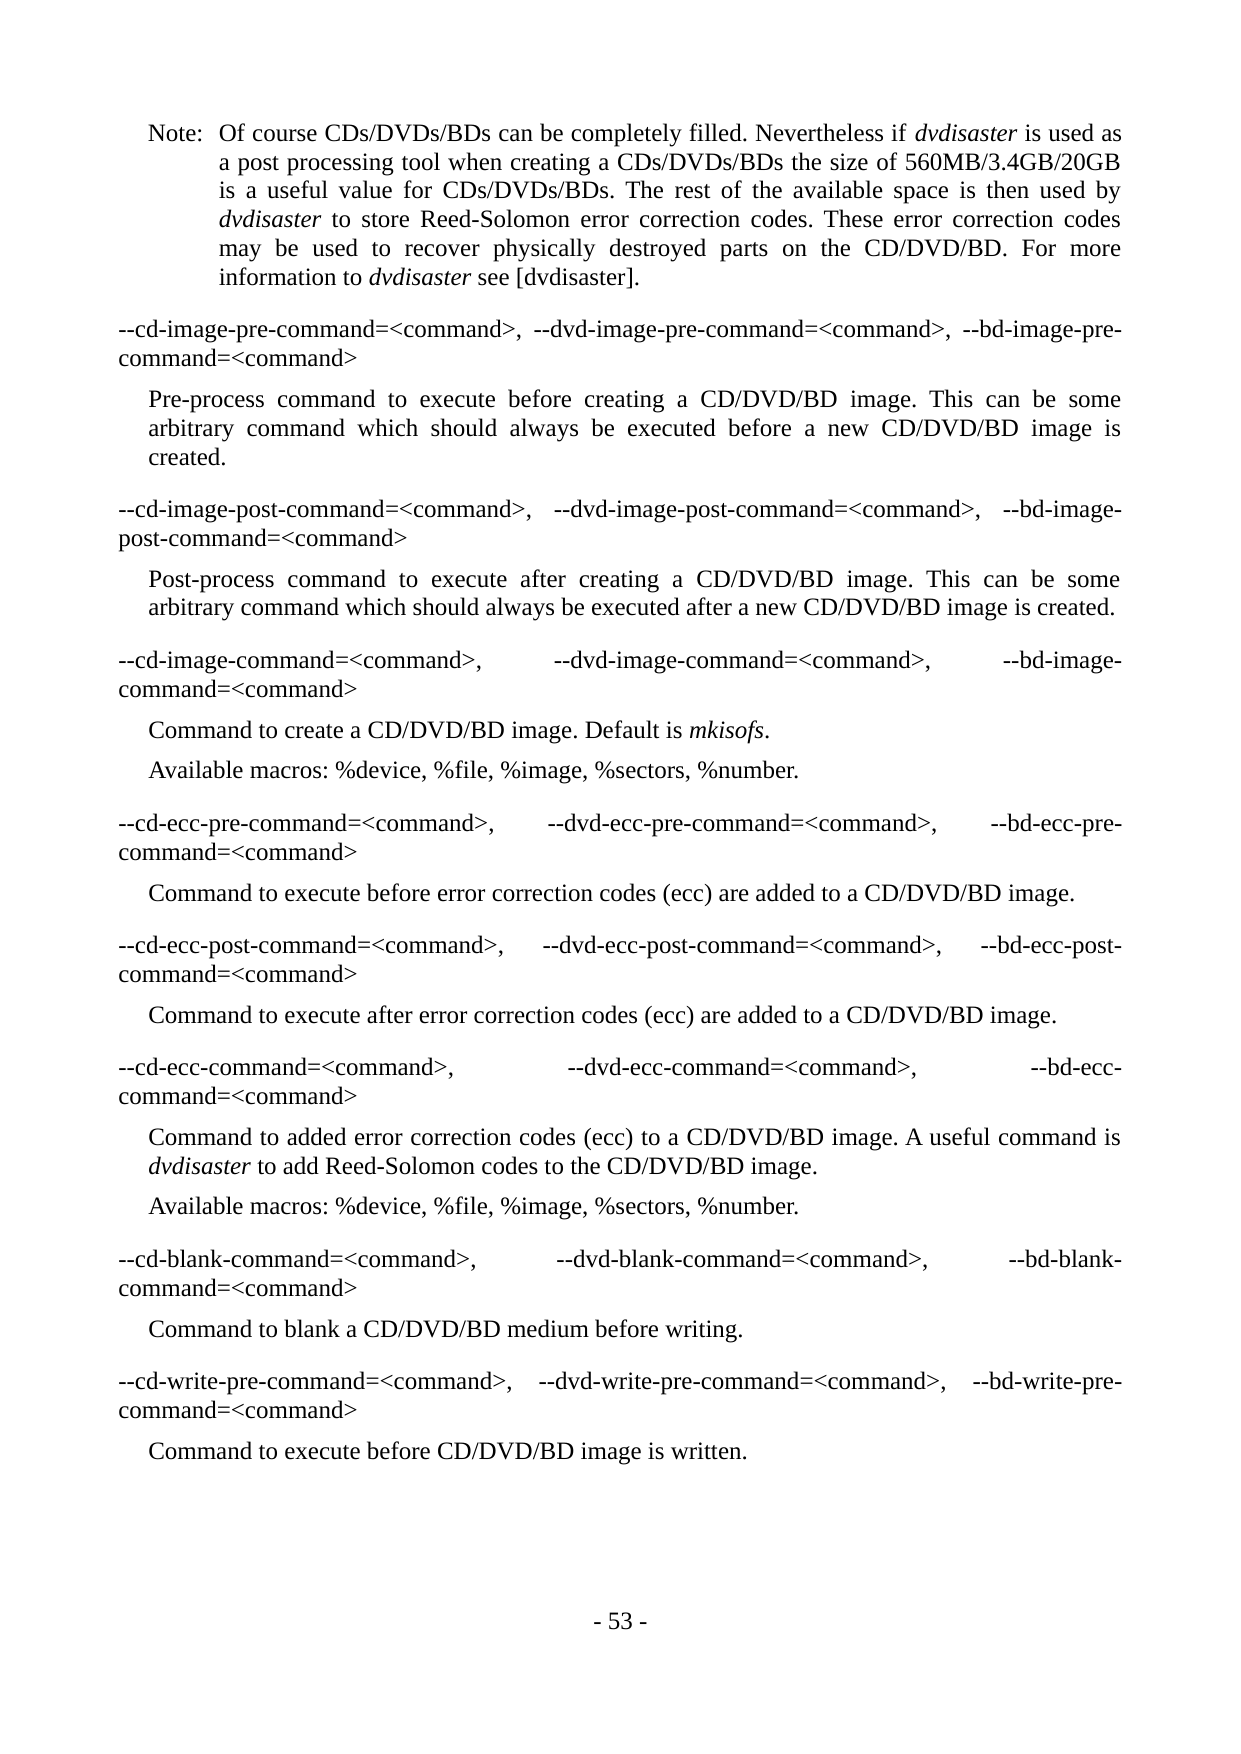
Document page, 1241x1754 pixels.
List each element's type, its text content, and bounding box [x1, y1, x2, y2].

title --cd-image-command=<command>, --dvd-image-command=<command>, --bd-image-command=<command> [118, 645, 1122, 703]
text Available macros: %device, %file, %image, %sectors, %number. [148, 1191, 1122, 1220]
title --cd-ecc-post-command=<command>, --dvd-ecc-post-command=<command>, --bd-ecc-post-command=<command> [118, 930, 1122, 988]
text Command to execute after error correction codes (ecc) are added to a CD/DVD/BD image. [148, 1000, 1122, 1028]
title --cd-write-pre-command=<command>, --dvd-write-pre-command=<command>, --bd-write-pre-command=<command> [118, 1366, 1122, 1424]
text Note: Of course CDs/DVDs/BDs can be completely filled. Nevertheless if dvdisaster is used as a post processing tool when creating a CDs/DVDs/BDs the size of 560MB/3.4GB/20GB is a useful value for CDs/DVDs/BDs. The rest of the available space is then used by dvdisaster to store Reed-Solomon error correction codes. These error correction codes may be used to recover physically destroyed parts on the CD/DVD/BD. For more information to dvdisaster see [dvdisaster]. [148, 118, 1122, 291]
text Available macros: %device, %file, %image, %sectors, %number. [148, 755, 1122, 784]
title --cd-ecc-pre-command=<command>, --dvd-ecc-pre-command=<command>, --bd-ecc-pre-command=<command> [118, 808, 1122, 866]
title --cd-image-post-command=<command>, --dvd-image-post-command=<command>, --bd-image-post-command=<command> [118, 494, 1122, 552]
text Command to added error correction codes (ecc) to a CD/DVD/BD image. A useful command is dvdisaster to add Reed-Solomon codes to the CD/DVD/BD image. [148, 1122, 1122, 1179]
text Command to execute before CD/DVD/BD image is written. [148, 1436, 1122, 1464]
text Command to blank a CD/DVD/BD medium before writing. [148, 1314, 1122, 1342]
text Pre-process command to execute before creating a CD/DVD/BD image. This can be some arbitrary command which should always be executed before a new CD/DVD/BD image is created. [148, 384, 1122, 470]
text Post-process command to execute after creating a CD/DVD/BD image. This can be some arbitrary command which should always be executed after a new CD/DVD/BD image is created. [148, 564, 1122, 621]
title --cd-ecc-command=<command>, --dvd-ecc-command=<command>, --bd-ecc-command=<command> [118, 1052, 1122, 1110]
text Command to create a CD/DVD/BD image. Default is mkisofs. [148, 715, 1122, 743]
title --cd-image-pre-command=<command>, --dvd-image-pre-command=<command>, --bd-image-pre-command=<command> [118, 314, 1122, 372]
text Command to execute before error correction codes (ecc) are added to a CD/DVD/BD image. [148, 878, 1122, 906]
title --cd‑blank-command=<command>, --dvd-blank-command=<command>, --bd-blank-command=<command> [118, 1244, 1122, 1302]
